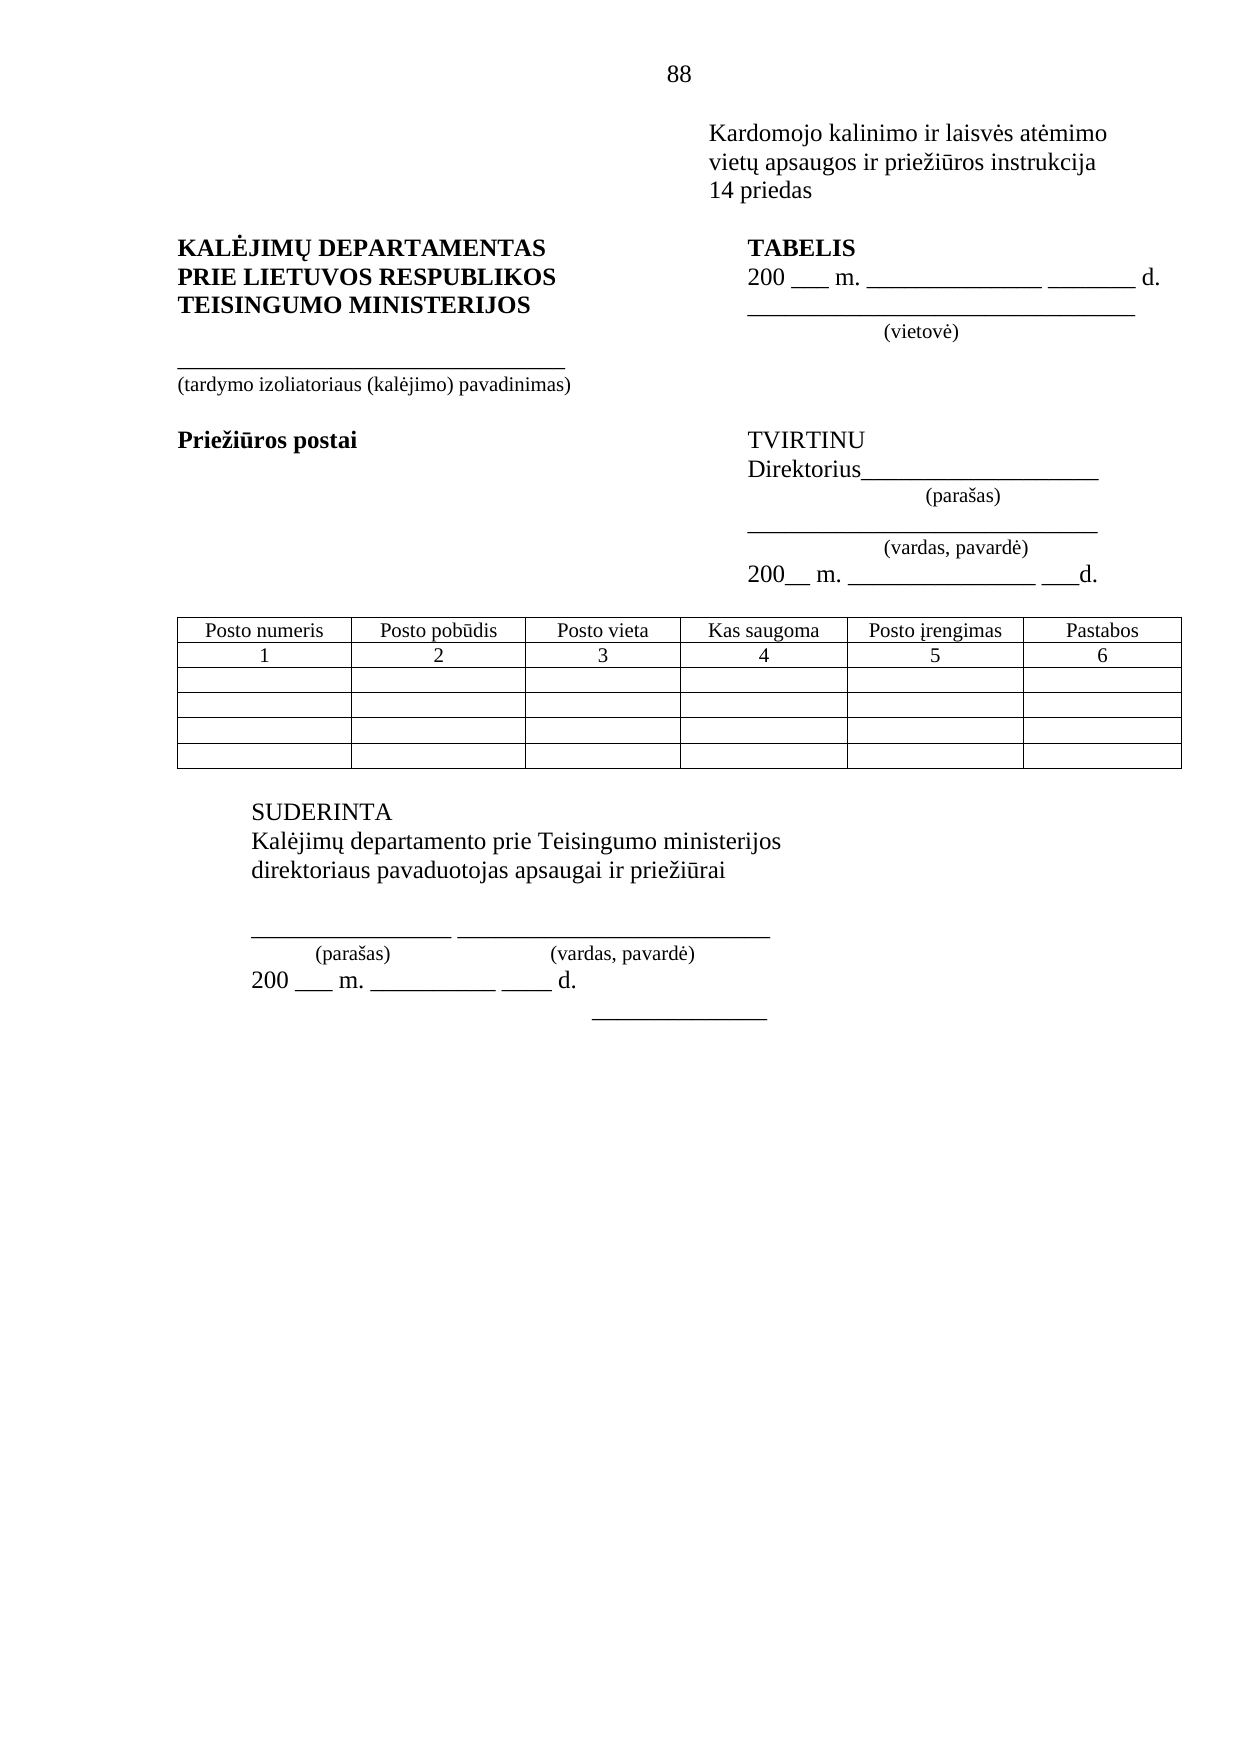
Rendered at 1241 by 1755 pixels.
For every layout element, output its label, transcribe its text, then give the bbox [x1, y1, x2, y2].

table_cell [681, 744, 847, 767]
table_cell [526, 693, 680, 717]
table_cell [526, 718, 680, 742]
text Kardomojo kalinimo ir laisvės atėmimo [709, 118, 1181, 147]
text (parašas) [177, 482, 1181, 507]
text (vardas, pavardė) [177, 535, 1181, 559]
text 200 ___ m. __________ ____ d. [177, 965, 1181, 994]
text SUDERINTA [177, 797, 1181, 826]
text KALĖJIMŲ DEPARTAMENTAS TABELIS [177, 233, 1181, 262]
table_cell 2 [352, 643, 525, 667]
table_cell [178, 668, 351, 692]
table_cell 1 [178, 643, 351, 667]
table_cell [352, 744, 525, 767]
table_header Posto numeris [178, 618, 351, 642]
table_cell [526, 668, 680, 692]
table_cell [848, 744, 1023, 767]
table_cell [681, 718, 847, 742]
text direktoriaus pavaduotojas apsaugai ir priežiūrai [177, 855, 1181, 883]
table_header Kas saugoma [681, 618, 847, 642]
text (parašas) (vardas, pavardė) [177, 941, 1181, 965]
text ____________________________ [177, 507, 1181, 535]
table_cell [352, 668, 525, 692]
table_cell [178, 744, 351, 767]
text (vietovė) [177, 319, 1181, 343]
table_header Posto vieta [526, 618, 680, 642]
text ________________ _________________________ [177, 912, 1181, 941]
text 200__ m. _______________ ___d. [177, 559, 1181, 588]
table_header Pastabos [1024, 618, 1181, 642]
table_cell [1024, 744, 1181, 767]
text TEISINGUMO MINISTERIJOS _______________________________ [177, 291, 1181, 319]
text Direktorius___________________ [177, 454, 1181, 482]
text Kalėjimų departamento prie Teisingumo ministerijos [177, 826, 1181, 855]
table_cell 5 [848, 643, 1023, 667]
table_cell [178, 693, 351, 717]
table_cell 3 [526, 643, 680, 667]
table_cell [526, 744, 680, 767]
table_cell 4 [681, 643, 847, 667]
table_cell [681, 668, 847, 692]
text Priežiūros postai TVIRTINU [177, 425, 1181, 454]
text ______________ [177, 994, 1181, 1023]
table_cell [1024, 693, 1181, 717]
table_cell [848, 668, 1023, 692]
table_cell [848, 693, 1023, 717]
table_cell [352, 718, 525, 742]
table_cell [1024, 668, 1181, 692]
table_cell [178, 718, 351, 742]
text _______________________________ [177, 343, 1181, 372]
table_header Posto pobūdis [352, 618, 525, 642]
table_header Posto įrengimas [848, 618, 1023, 642]
table_cell 6 [1024, 643, 1181, 667]
table_cell [1024, 718, 1181, 742]
text (tardymo izoliatoriaus (kalėjimo) pavadinimas) [177, 372, 1181, 396]
table_cell [848, 718, 1023, 742]
text vietų apsaugos ir priežiūros instrukcija [177, 147, 1181, 176]
text PRIE LIETUVOS RESPUBLIKOS 200 ___ m. ______________ _______ d. [177, 262, 1181, 291]
text 14 priedas [177, 176, 1181, 204]
table_cell [681, 693, 847, 717]
table_cell [352, 693, 525, 717]
